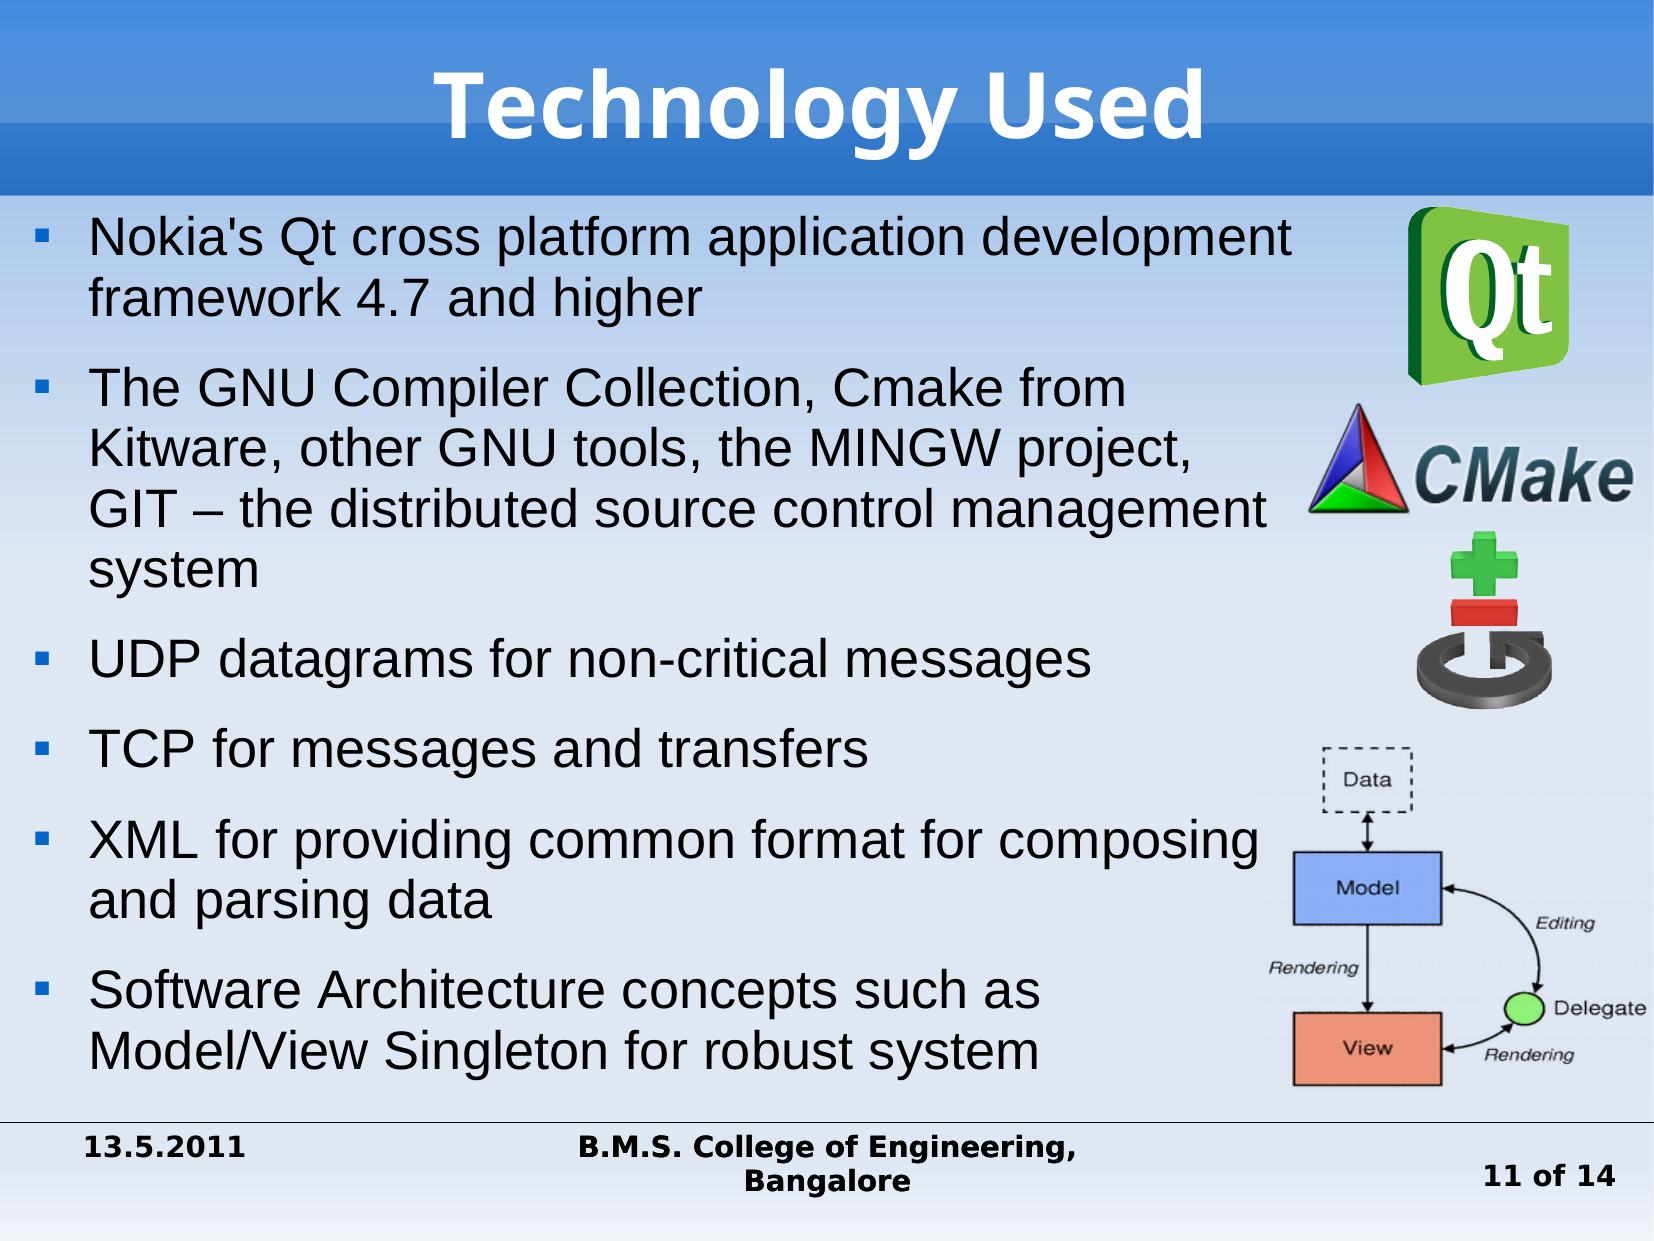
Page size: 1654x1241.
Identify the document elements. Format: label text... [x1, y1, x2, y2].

picture [0, 1123, 1654, 1241]
picture [0, 0, 1654, 1122]
list Nokia's Qt cross platform application development framework 4.7 and higher The GNU Compiler Collection, Cmake from Kitware, other GNU tools, the MINGW project, GIT – the distributed source control management system UDP datagrams for non-critical messages TCP for messages and transfers XML for providing common format for composing and parsing data Software Architecture concepts such as Model/View Singleton for robust system [17, 206, 1300, 1093]
title Technology Used [76, 0, 1565, 208]
